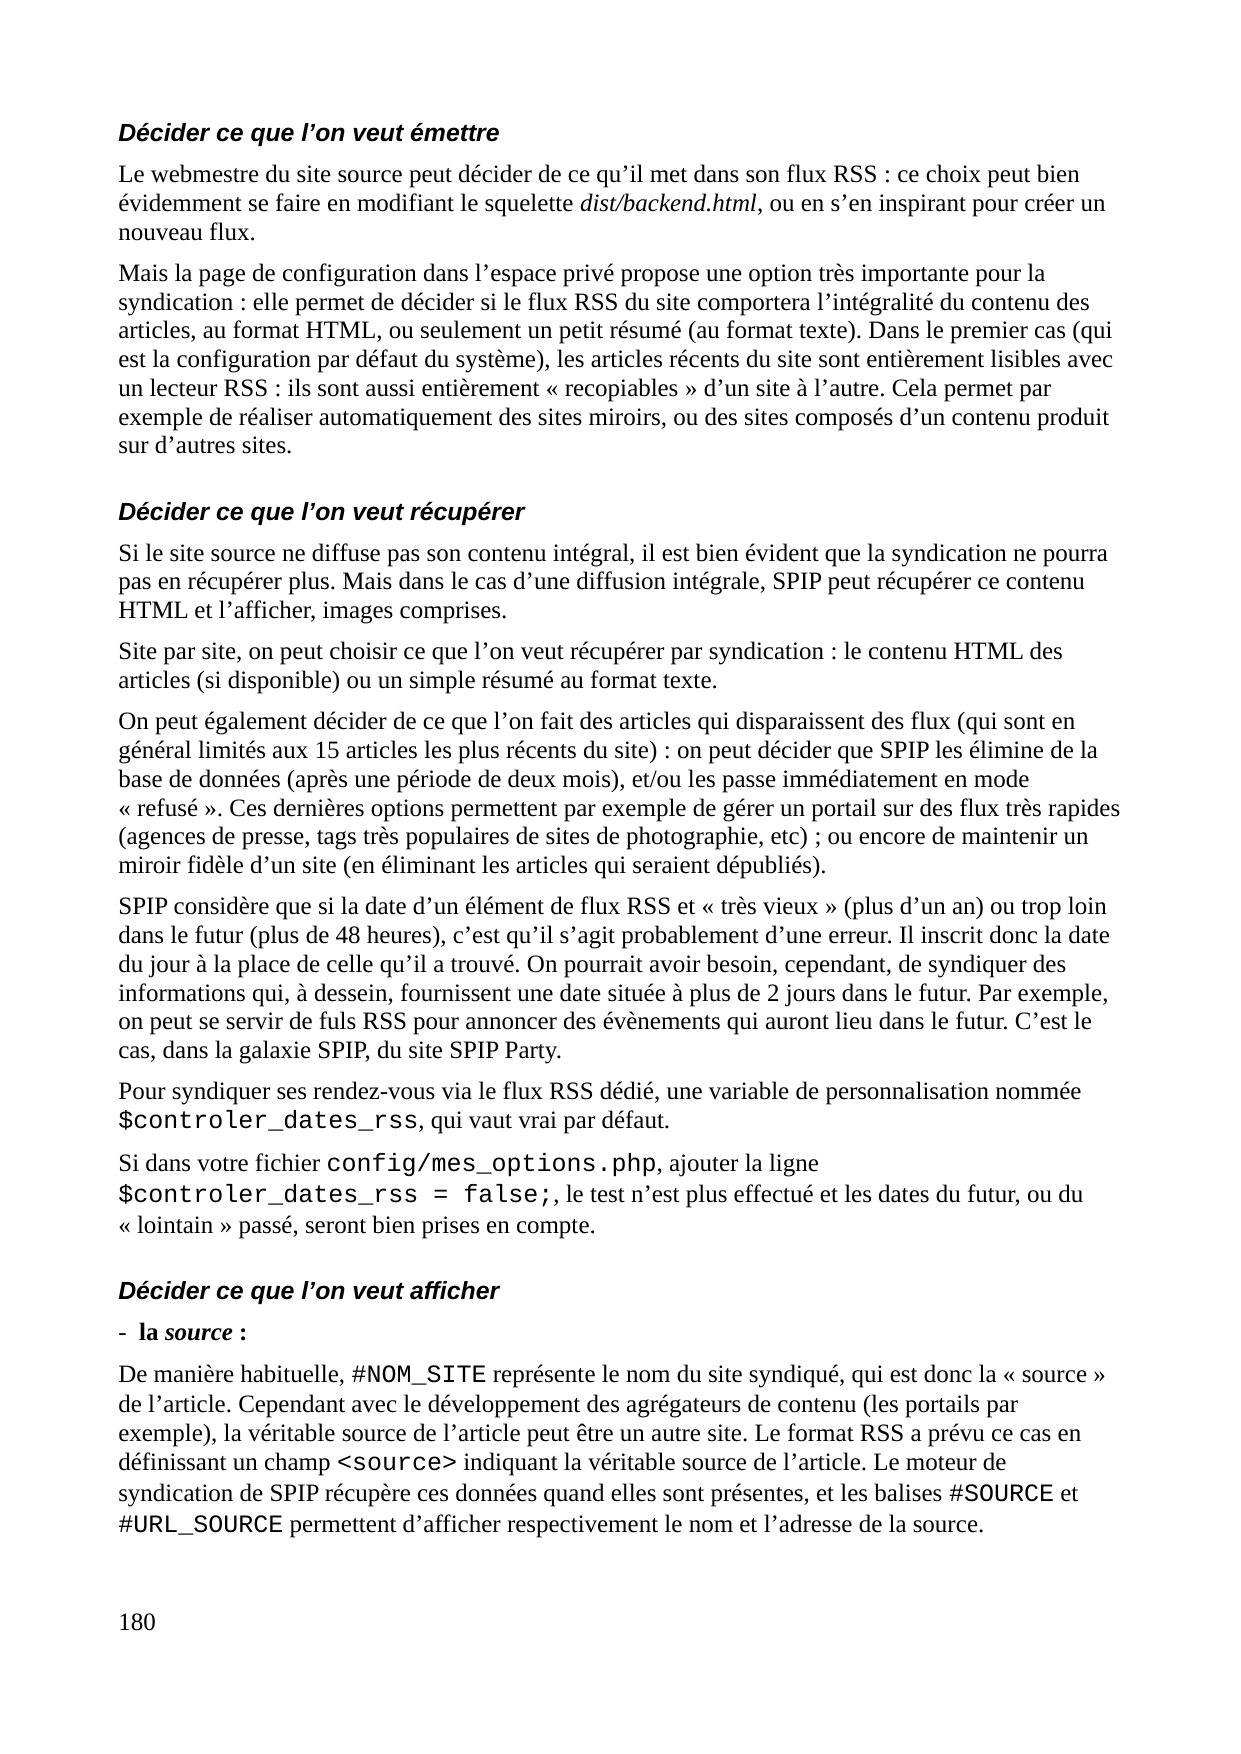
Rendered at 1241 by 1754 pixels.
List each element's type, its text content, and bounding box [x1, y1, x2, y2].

text De manière habituelle, #NOM_SITE représente le nom du site syndiqué, qui est donc la « source » de l’article. Cependant avec le développement des agrégateurs de contenu (les portails par exemple), la véritable source de l’article peut être un autre site. Le format RSS a prévu ce cas en définissant un champ <source> indiquant la véritable source de l’article. Le moteur de syndication de SPIP récupère ces données quand elles sont présentes, et les balises #SOURCE et #URL_SOURCE permettent d’afficher respectivement le nom et l’adresse de la source. [118, 1359, 1122, 1539]
subtitle Décider ce que l’on veut émettre [118, 118, 1122, 147]
text Mais la page de configuration dans l’espace privé propose une option très importante pour la syndication : elle permet de décider si le flux RSS du site comportera l’intégralité du contenu des articles, au format HTML, ou seulement un petit résumé (au format texte). Dans le premier cas (qui est la configuration par défaut du système), les articles récents du site sont entièrement lisibles avec un lecteur RSS : ils sont aussi entièrement « recopiables » d’un site à l’autre. Cela permet par exemple de réaliser automatiquement des sites miroirs, ou des sites composés d’un contenu produit sur d’autres sites. [118, 258, 1122, 459]
text Si le site source ne diffuse pas son contenu intégral, il est bien évident que la syndication ne pourra pas en récupérer plus. Mais dans le cas d’une diffusion intégrale, SPIP peut récupérer ce contenu HTML et l’afficher, images comprises. [118, 538, 1122, 624]
subtitle Décider ce que l’on veut récupérer [118, 497, 1122, 525]
subtitle Décider ce que l’on veut afficher [118, 1276, 1122, 1305]
text Le webmestre du site source peut décider de ce qu’il met dans son flux RSS : ce choix peut bien évidemment se faire en modifiant le squelette dist/backend.html, ou en s’en inspirant pour créer un nouveau flux. [118, 159, 1122, 245]
text SPIP considère que si la date d’un élément de flux RSS et « très vieux » (plus d’un an) ou trop loin dans le futur (plus de 48 heures), c’est qu’il s’agit probablement d’une erreur. Il inscrit donc la date du jour à la place de celle qu’il a trouvé. On pourrait avoir besoin, cependant, de syndiquer des informations qui, à dessein, fournissent une date située à plus de 2 jours dans le futur. Par exemple, on peut se servir de fuls RSS pour annoncer des évènements qui auront lieu dans le futur. C’est le cas, dans la galaxie SPIP, du site SPIP Party. [118, 891, 1122, 1064]
text - la source : [118, 1317, 1122, 1346]
text On peut également décider de ce que l’on fait des articles qui disparaissent des flux (qui sont en général limités aux 15 articles les plus récents du site) : on peut décider que SPIP les élimine de la base de données (après une période de deux mois), et/ou les passe immédiatement en mode « refusé ». Ces dernières options permettent par exemple de gérer un portail sur des flux très rapides (agences de presse, tags très populaires de sites de photographie, etc) ; ou encore de maintenir un miroir fidèle d’un site (en éliminant les articles qui seraient dépubliés). [118, 706, 1122, 879]
text Si dans votre fichier config/mes_options.php, ajouter la ligne $controler_dates_rss = false;, le test n’est plus effectué et les dates du futur, ou du « lointain » passé, seront bien prises en compte. [118, 1148, 1122, 1239]
text Site par site, on peut choisir ce que l’on veut récupérer par syndication : le contenu HTML des articles (si disponible) ou un simple résumé au format texte. [118, 636, 1122, 694]
text Pour syndiquer ses rendez-vous via le flux RSS dédié, une variable de personnalisation nommée $controler_dates_rss, qui vaut vrai par défaut. [118, 1076, 1122, 1136]
